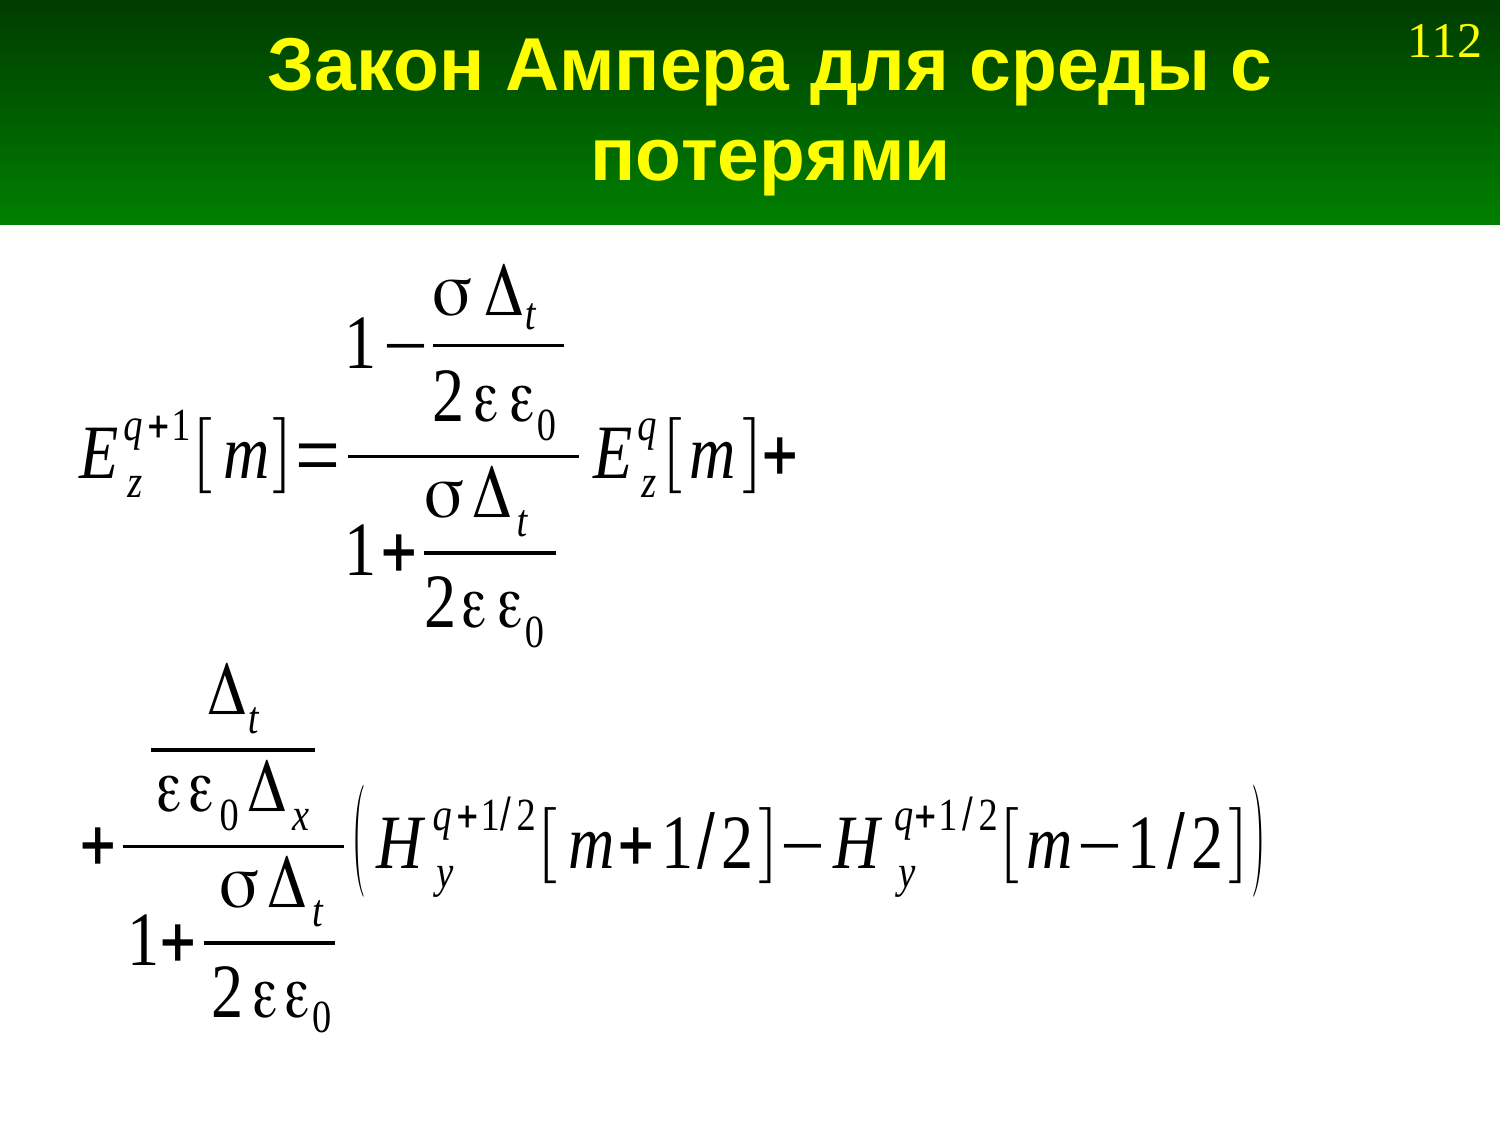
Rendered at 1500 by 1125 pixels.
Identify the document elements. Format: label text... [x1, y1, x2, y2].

title Закон Ампера для среды с потерями [100, 7, 1441, 204]
chart [59, 257, 1279, 1045]
